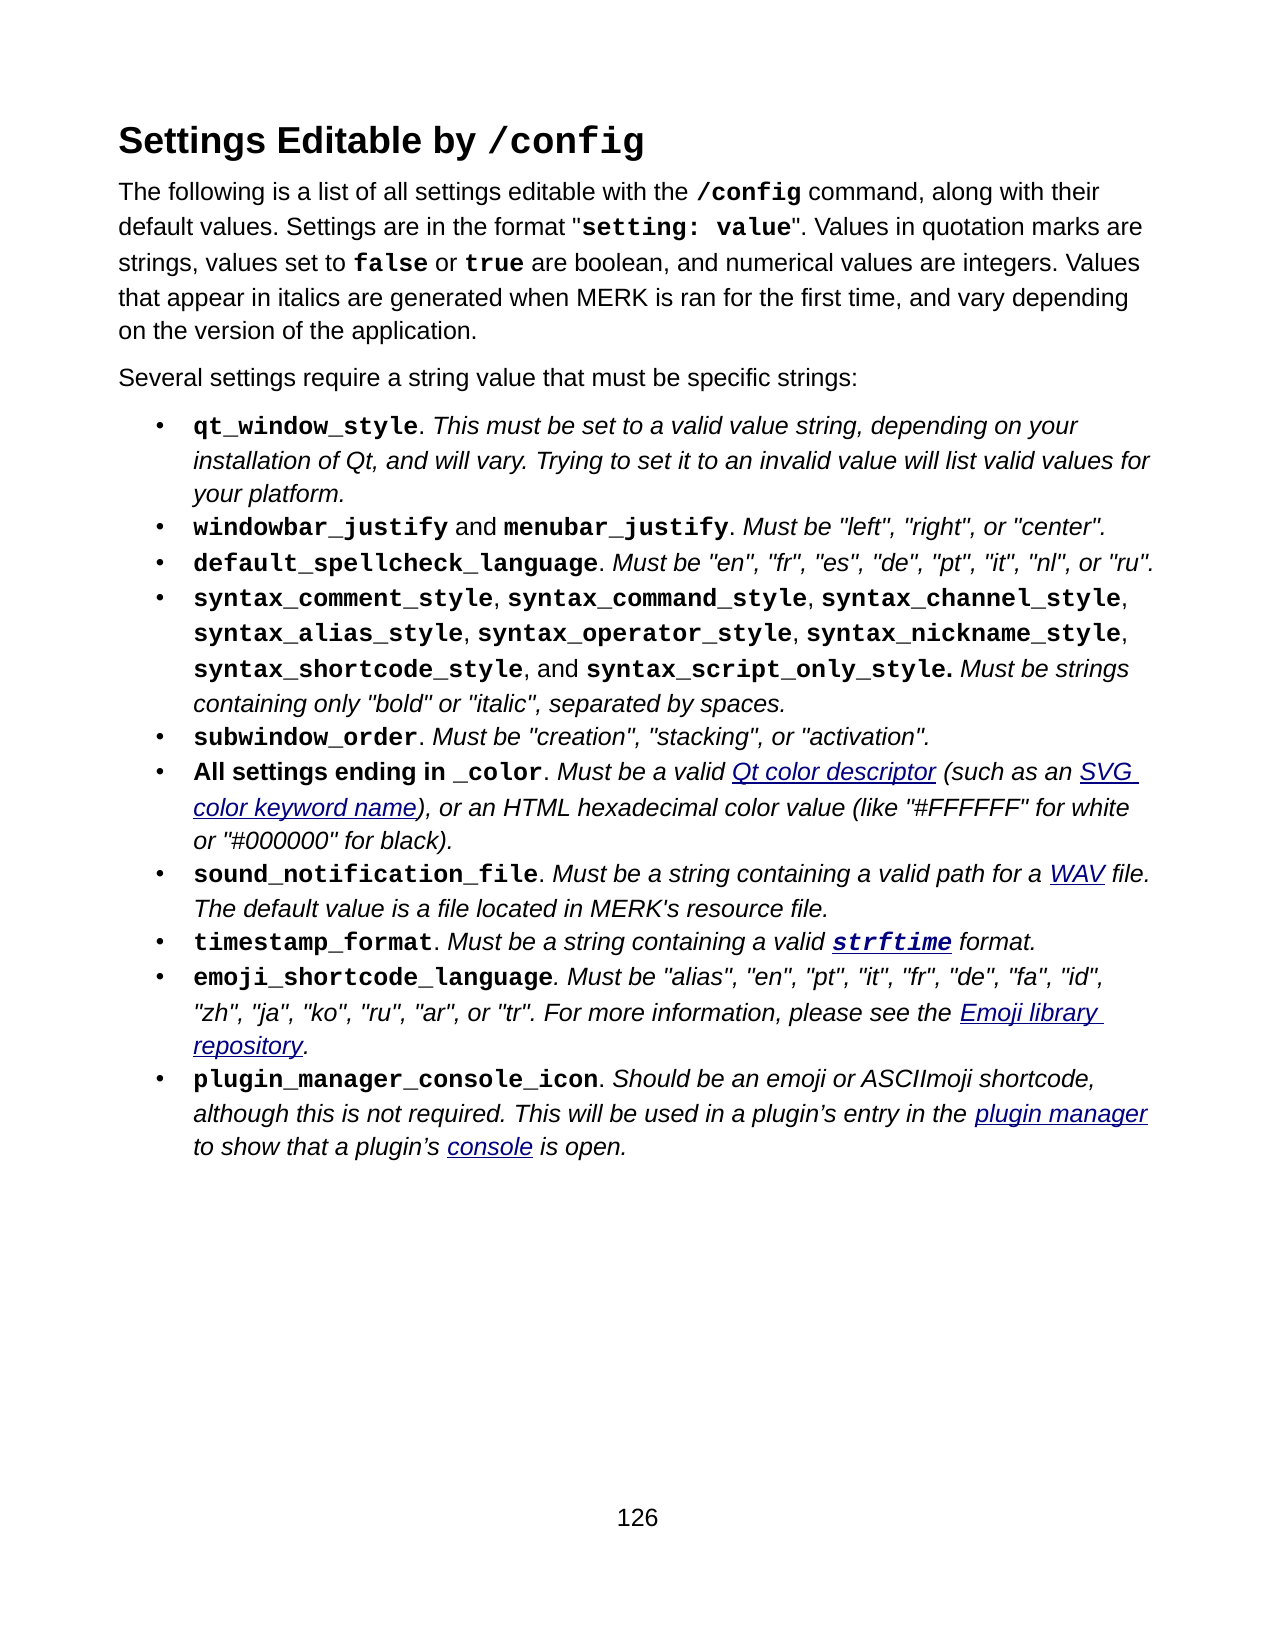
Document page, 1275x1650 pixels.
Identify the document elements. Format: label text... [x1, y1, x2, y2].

list plugin_manager_console_icon. Should be an emoji or ASCIImoji shortcode, although this is not required. This will be used in a plugin’s entry in the plugin manager to show that a plugin’s console is open. [156, 1064, 1157, 1161]
list qt_window_style. This must be set to a valid value string, depending on your installation of Qt, and will vary. Trying to set it to an invalid value will list valid values for your platform. [156, 411, 1157, 508]
list timestamp_format. Must be a string containing a valid strftime format. [156, 927, 1157, 958]
list subwindow_order. Must be "creation", "stacking", or "activation". [156, 722, 1157, 753]
list windowbar_justify and menubar_justify. Must be "left", "right", or "center". [156, 512, 1157, 543]
subtitle Settings Editable by /config [118, 118, 1157, 164]
list emoji_shortcode_language. Must be "alias", "en", "pt", "it", "fr", "de", "fa", "id", "zh", "ja", "ko", "ru", "ar", or "tr". For more information, please see the Emoji library repository. [156, 962, 1157, 1059]
list All settings ending in _color. Must be a valid Qt color descriptor (such as an SVG color keyword name), or an HTML hexadecimal color value (like "#FFFFFF" for white or "#000000" for black). [156, 757, 1157, 854]
list sound_notification_file. Must be a string containing a valid path for a WAV file. The default value is a file located in MERK's resource file. [156, 859, 1157, 923]
text Several settings require a string value that must be specific strings: [118, 363, 1157, 392]
list default_spellcheck_language. Must be "en", "fr", "es", "de", "pt", "it", "nl", or "ru". [156, 548, 1157, 579]
text The following is a list of all settings editable with the /config command, along with their default values. Settings are in the format "setting: value". Values in quotation marks are strings, values set to false or true are boolean, and numerical values are integers. Values that appear in italics are generated when MERK is ran for the first time, and vary depending on the version of the application. [118, 177, 1157, 344]
list syntax_comment_style, syntax_command_style, syntax_channel_style, syntax_alias_style, syntax_operator_style, syntax_nickname_style, syntax_shortcode_style, and syntax_script_only_style. Must be strings containing only "bold" or "italic", separated by spaces. [156, 583, 1157, 718]
